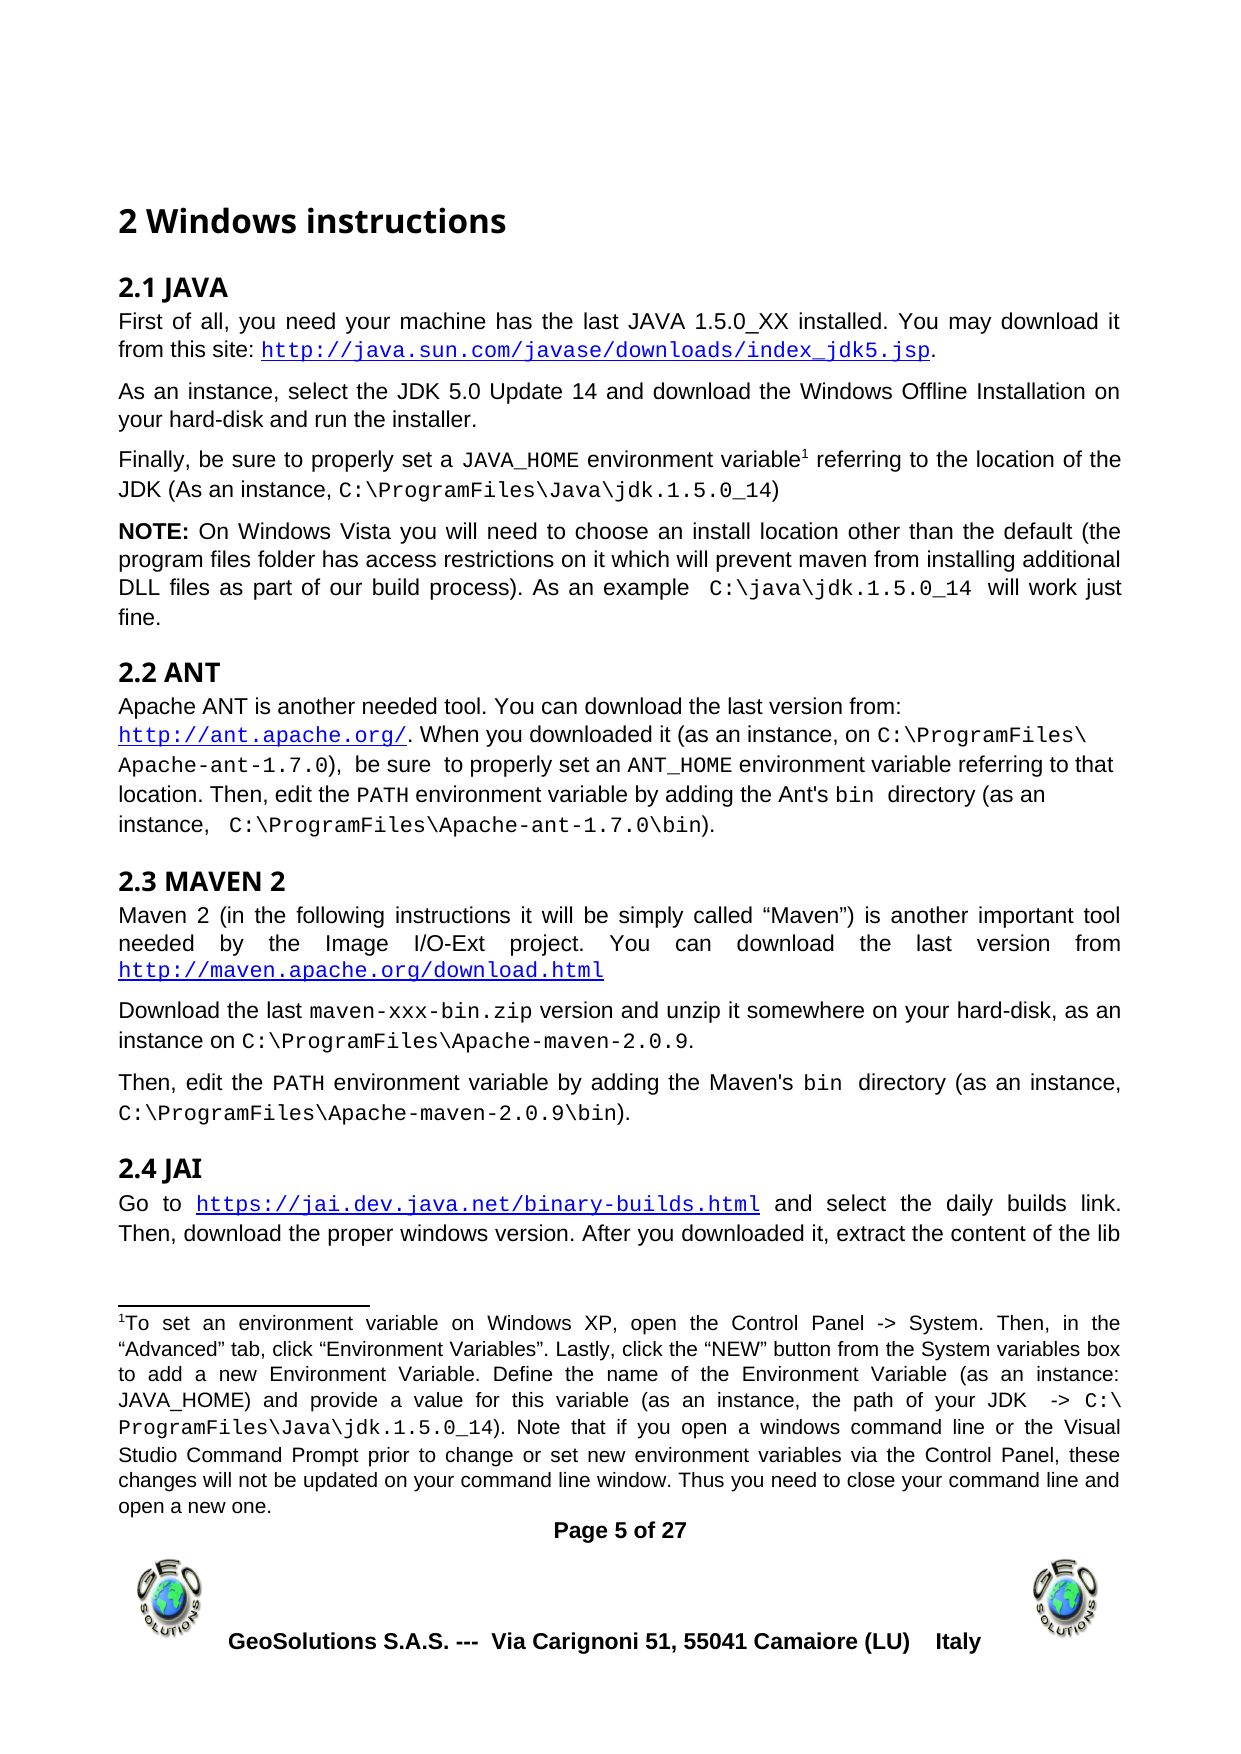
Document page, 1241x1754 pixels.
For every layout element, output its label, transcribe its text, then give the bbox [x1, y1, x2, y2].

text Maven 2 (in the following instructions it will be simply called “Maven”) is another important tool needed by the Image I/O-Ext project. You can download the last version from http://maven.apache.org/download.html [118, 903, 1122, 984]
subtitle JAVA [118, 268, 1122, 305]
text Then, edit the PATH environment variable by adding the Maven's bin directory (as an instance, C:\ProgramFiles\Apache-maven-2.0.9\bin). [118, 1069, 1122, 1126]
text NOTE: On Windows Vista you will need to choose an install location other than the default (the program files folder has access restrictions on it which will prevent maven from installing additional DLL files as part of our build process). As an example C:\java\jdk.1.5.0_14 will work just fine. [118, 518, 1122, 630]
text Go to https://jai.dev.java.net/binary-builds.html and select the daily builds link. Then, download the proper windows version. After you downloaded it, extract the content of the lib [118, 1191, 1122, 1246]
subtitle JAI [118, 1150, 1122, 1187]
text Apache ANT is another needed tool. You can download the last version from: http://ant.apache.org/. When you downloaded it (as an instance, on C:\ProgramFiles\Apache-ant-1.7.0), be sure to properly set an ANT_HOME environment variable referring to that location. Then, edit the PATH environment variable by adding the Ant's bin directory (as an instance, C:\ProgramFiles\Apache-ant-1.7.0\bin). [118, 694, 1122, 839]
subtitle Windows instructions [118, 198, 1122, 243]
picture [1030, 1552, 1101, 1641]
text As an instance, select the JDK 5.0 Update 14 and download the Windows Offline Installation on your hard-disk and run the installer. [118, 379, 1122, 432]
text First of all, you need your machine has the last JAVA 1.5.0_XX installed. You may download it from this site: http://java.sun.com/javase/downloads/index_jdk5.jsp. [118, 309, 1122, 364]
subtitle MAVEN 2 [118, 862, 1122, 899]
text Download the last maven-xxx-bin.zip version and unzip it somewhere on your hard-disk, as an instance on C:\ProgramFiles\Apache-maven-2.0.9. [118, 998, 1122, 1055]
text Finally, be sure to properly set a JAVA_HOME environment variable referring to the location of the JDK (As an instance, C:\ProgramFiles\Java\jdk.1.5.0_14) [118, 447, 1122, 504]
picture [134, 1552, 205, 1641]
subtitle ANT [118, 653, 1122, 690]
text To set an environment variable on Windows XP, open the Control Panel -> System. Then, in the “Advanced” tab, click “Environment Variables”. Lastly, click the “NEW” button from the System variables box to add a new Environment Variable. Define the name of the Environment Variable (as an instance: JAVA_HOME) and provide a value for this variable (as an instance, the path of your JDK -> C:\ProgramFiles\Java\jdk.1.5.0_14). Note that if you open a windows command line or the Visual Studio Command Prompt prior to change or set new environment variables via the Control Panel, these changes will not be updated on your command line window. Thus you need to close your command line and open a new one. [118, 1312, 1122, 1518]
